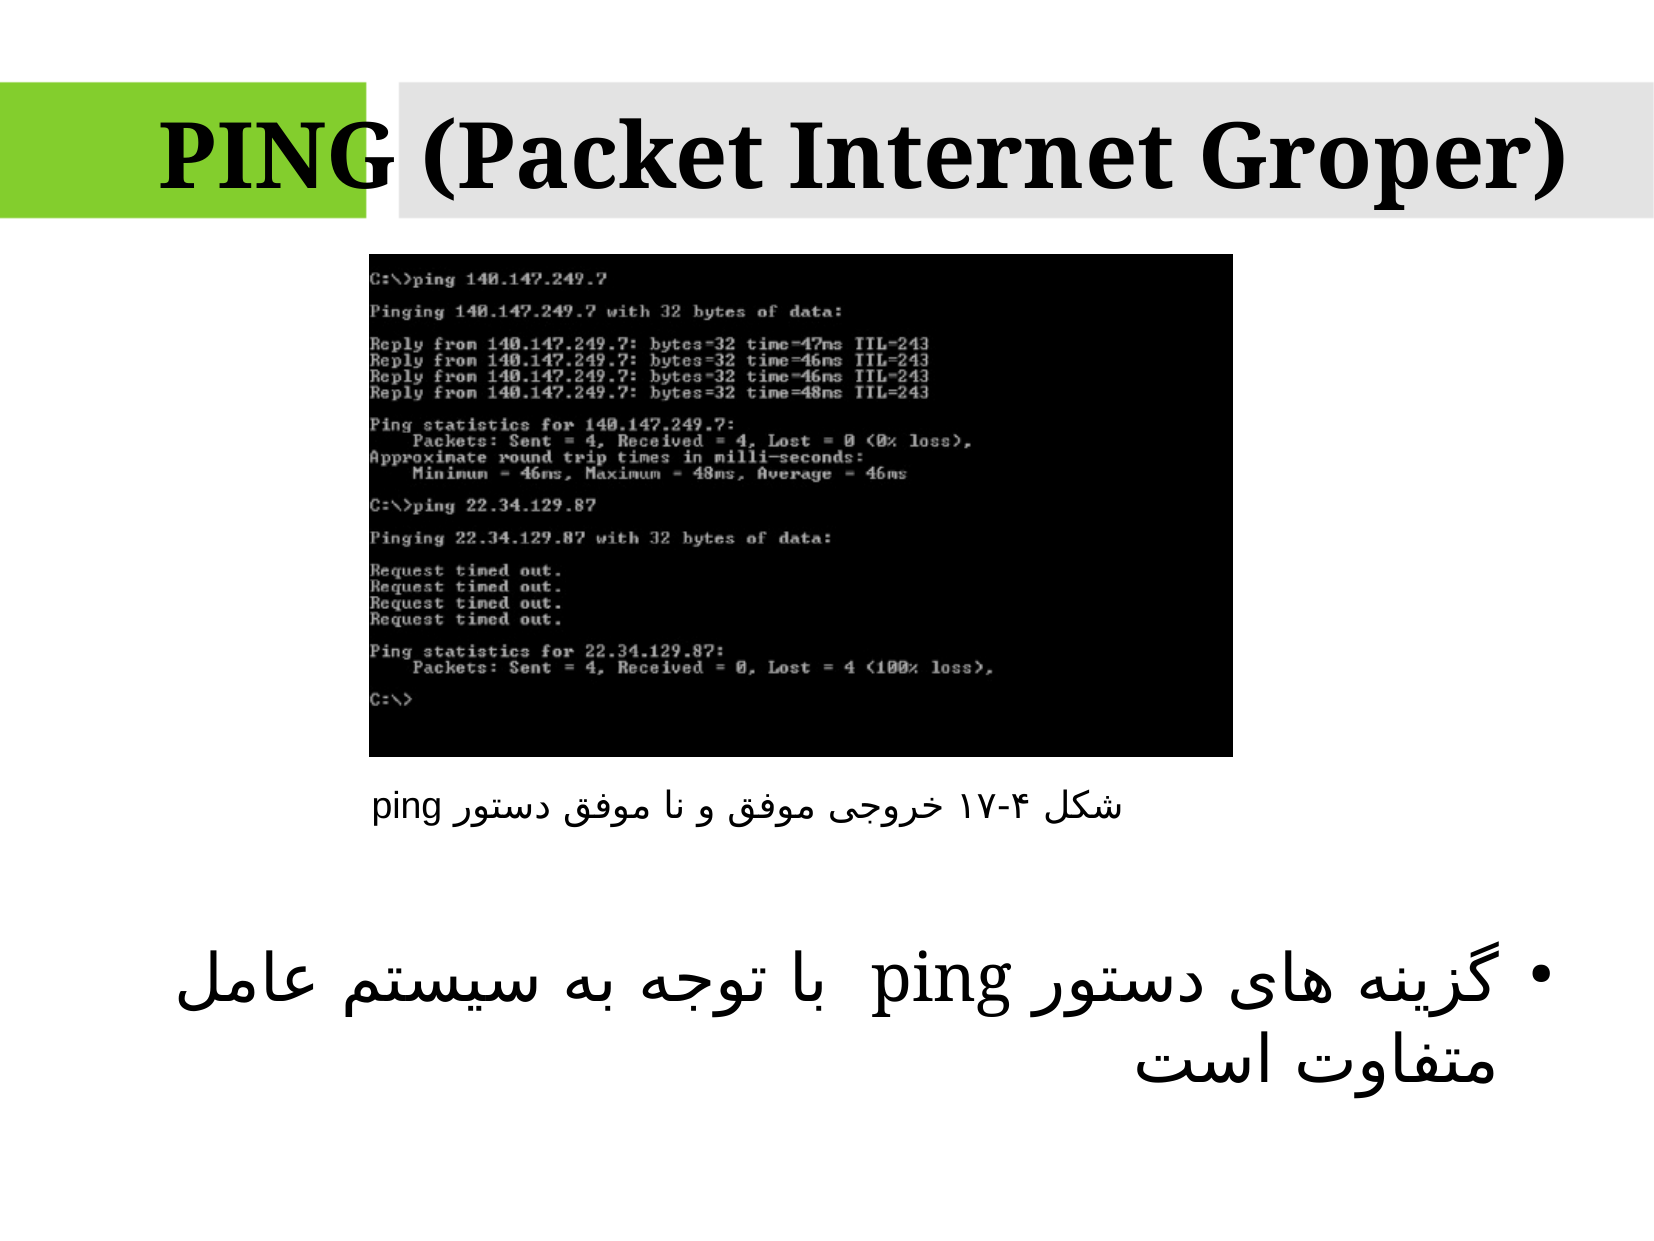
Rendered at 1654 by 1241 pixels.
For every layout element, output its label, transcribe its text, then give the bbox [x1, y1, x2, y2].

list گزینه های دستور ping با توجه به سیستم عامل متفاوت است [82, 930, 1571, 1182]
title PING (Packet Internet Groper) [82, 49, 1571, 257]
text_box شکل ۴-۱۷ خروجی موفق و نا موفق دستور ping [356, 773, 1520, 835]
picture [0, 0, 1654, 1241]
